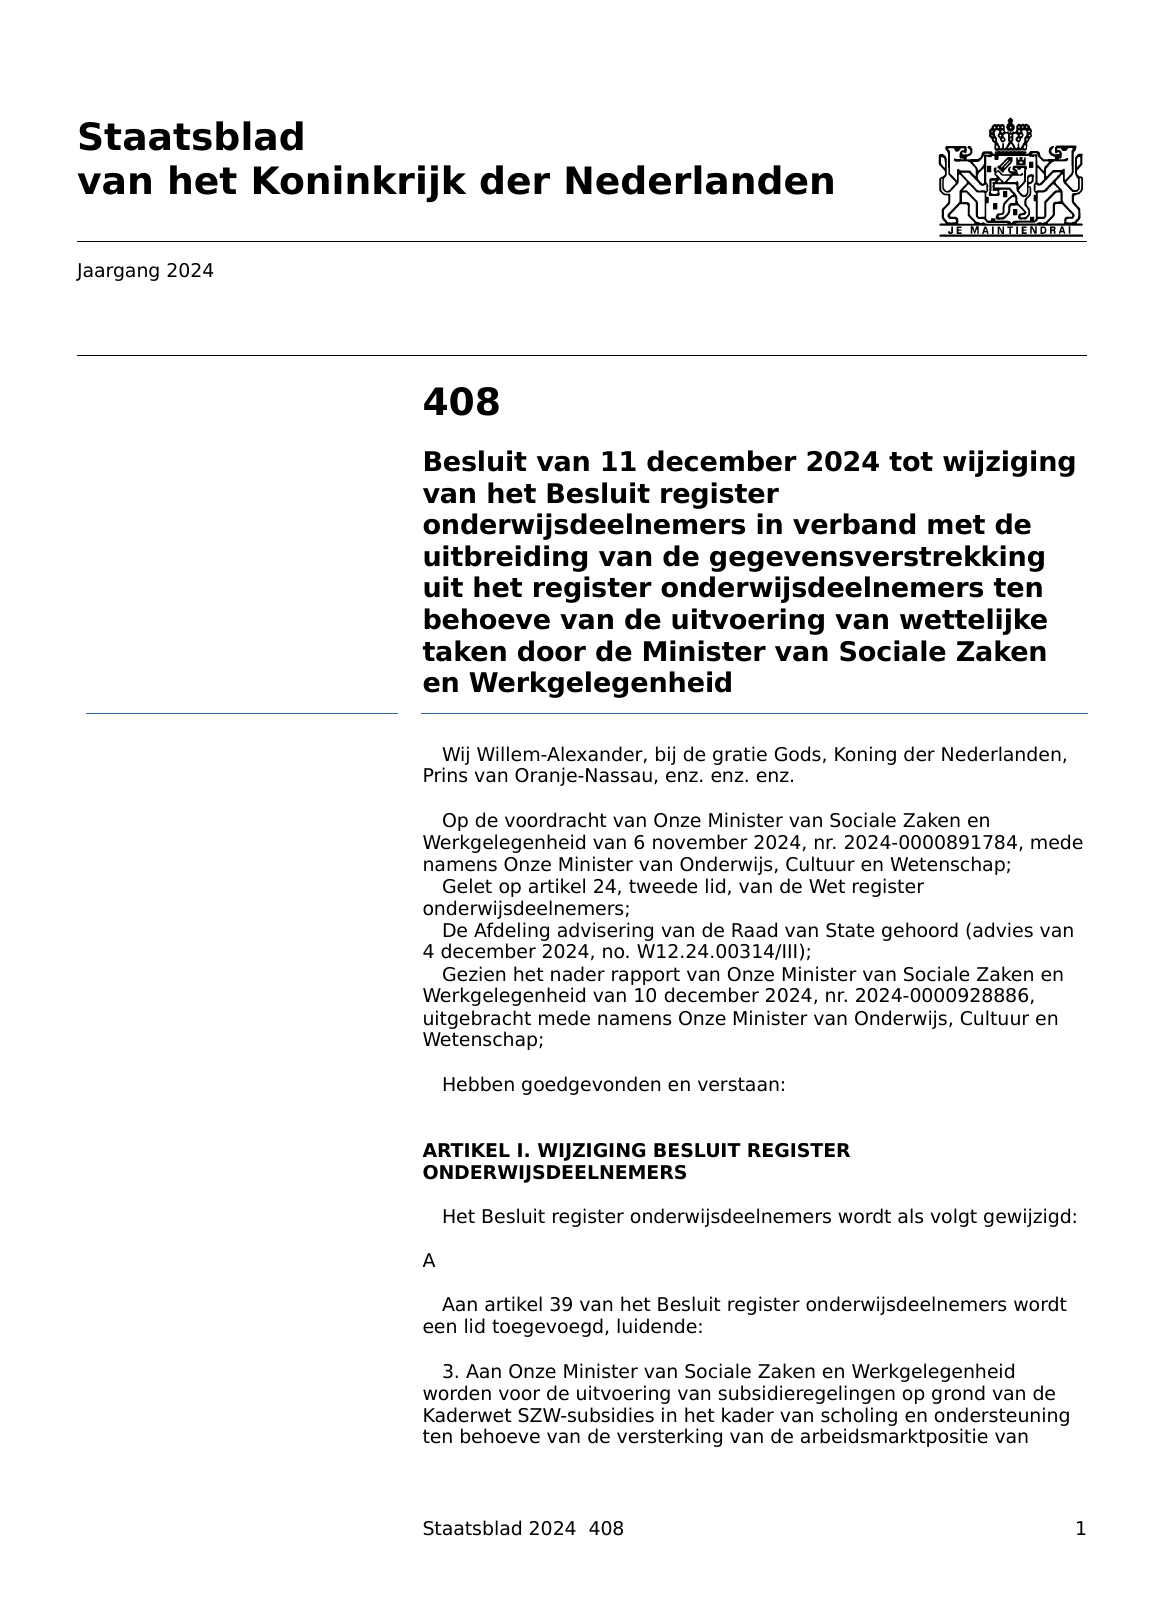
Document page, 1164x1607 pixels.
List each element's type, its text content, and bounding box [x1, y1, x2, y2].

text Het Besluit register onderwijsdeelnemers wordt als volgt gewijzigd: [422, 1206, 1087, 1228]
picture [936, 115, 1087, 240]
text Hebben goedgevonden en verstaan: [422, 1073, 1087, 1096]
subtitle ARTIKEL I. WIJZIGING BESLUIT REGISTER ONDERWIJSDEELNEMERS [422, 1140, 1087, 1184]
text Gezien het nader rapport van Onze Minister van Sociale Zaken en Werkgelegenheid van 10 december 2024, nr. 2024-0000928886, uitgebracht mede namens Onze Minister van Onderwijs, Cultuur en Wetenschap; [422, 963, 1087, 1051]
text Op de voordracht van Onze Minister van Sociale Zaken en Werkgelegenheid van 6 november 2024, nr. 2024-0000891784, mede namens Onze Minister van Onderwijs, Cultuur en Wetenschap; [422, 809, 1087, 876]
text Wij Willem-Alexander, bij de gratie Gods, Koning der Nederlanden, Prins van Oranje-Nassau, enz. enz. enz. [422, 743, 1087, 787]
text Aan artikel 39 van het Besluit register onderwijsdeelnemers wordt een lid toegevoegd, luidende: [422, 1294, 1087, 1338]
subtitle 408 [422, 381, 1087, 424]
text De Afdeling advisering van de Raad van State gehoord (advies van 4 december 2024, no. W12.24.00314/III); [422, 919, 1087, 963]
text 3. Aan Onze Minister van Sociale Zaken en Werkgelegenheid worden voor de uitvoering van subsidieregelingen op grond van de Kaderwet SZW-subsidies in het kader van scholing en ondersteuning ten behoeve van de versterking van de arbeidsmarktpositie van [422, 1361, 1087, 1448]
table_cell Jaargang 2024 [77, 242, 1087, 355]
table_header [886, 100, 1087, 241]
text A [422, 1250, 1087, 1272]
table_header Staatsblad van het Koninkrijk der Nederlanden [77, 100, 886, 241]
text Gelet op artikel 24, tweede lid, van de Wet register onderwijsdeelnemers; [422, 876, 1087, 919]
text Besluit van 11 december 2024 tot wijziging van het Besluit register onderwijsdeelnemers in verband met de uitbreiding van de gegevensverstrekking uit het register onderwijsdeelnemers ten behoeve van de uitvoering van wettelijke taken door de Minister van Sociale Zaken en Werkgelegenheid [422, 447, 1087, 699]
